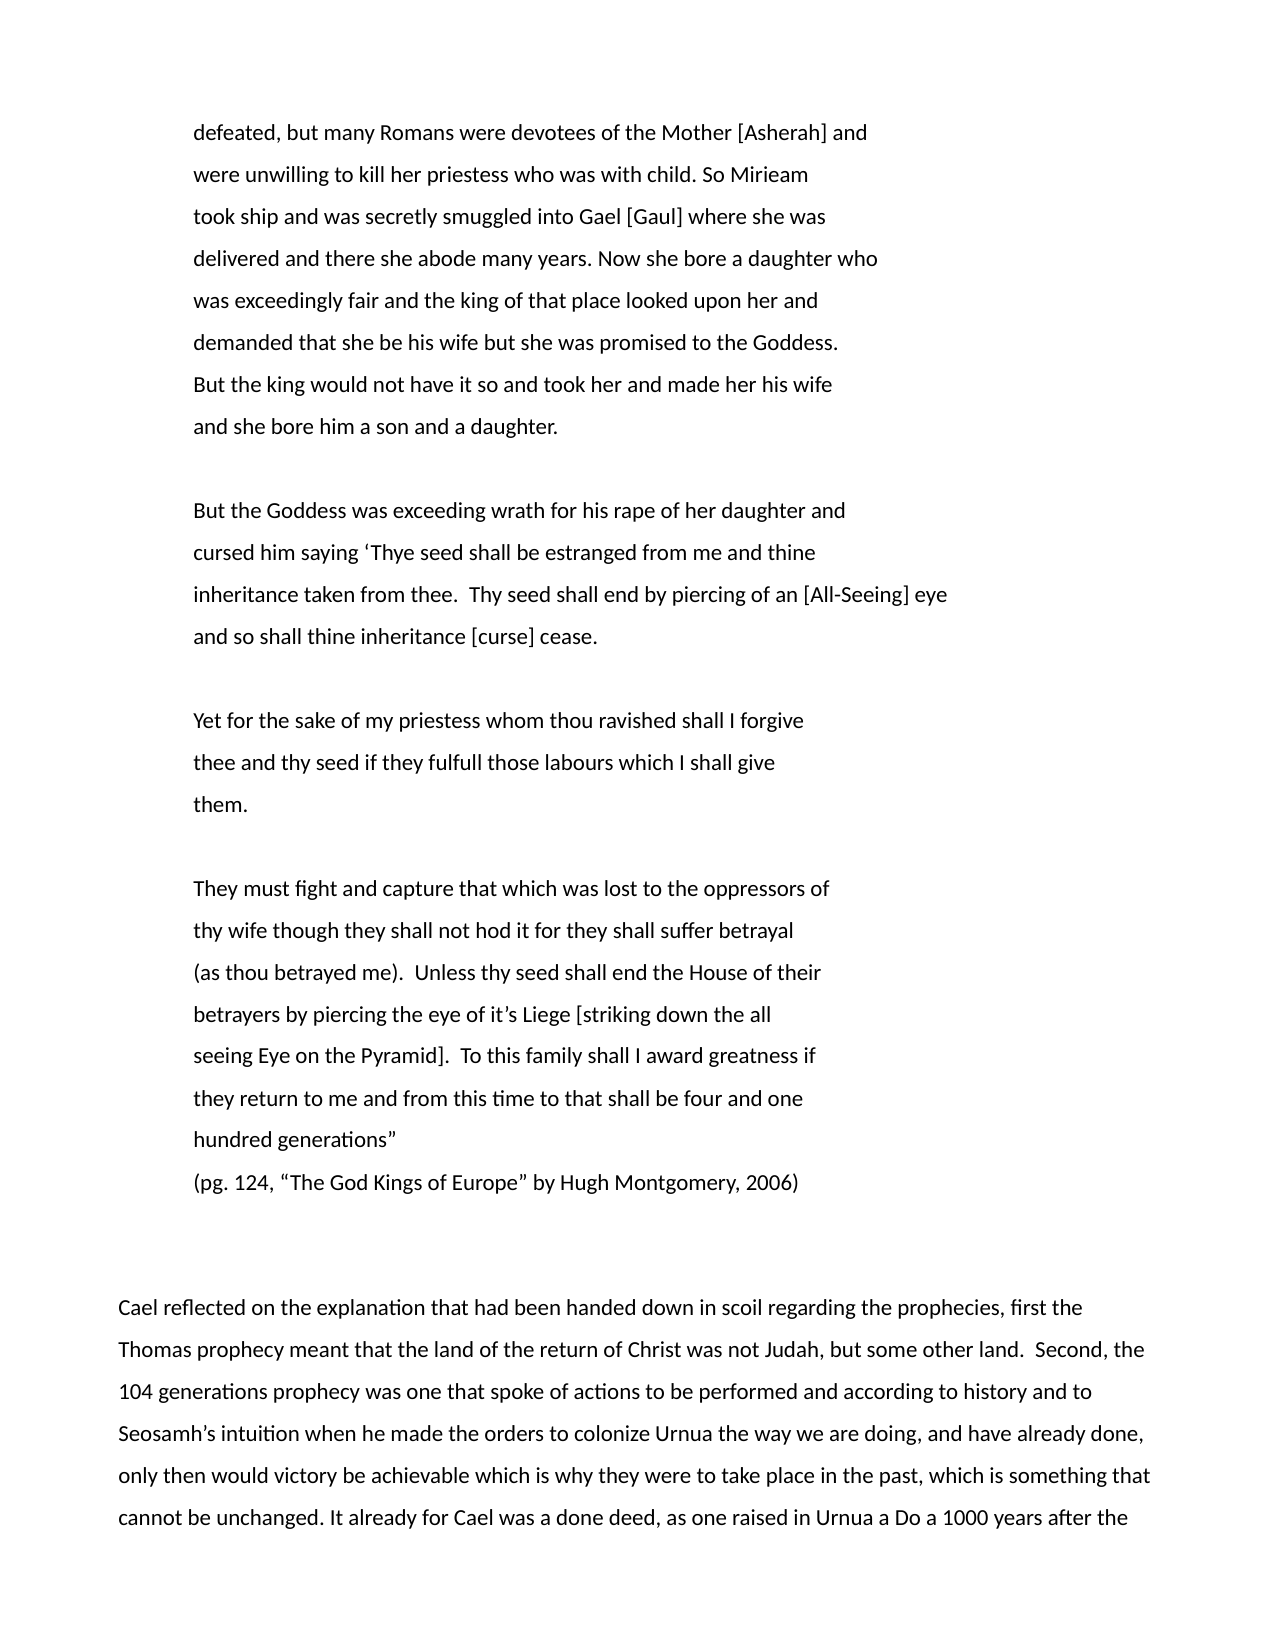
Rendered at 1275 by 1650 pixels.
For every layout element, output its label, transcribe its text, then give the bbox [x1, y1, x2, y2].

text defeated, but many Romans were devotees of the Mother [Asherah] and were unwilling to kill her priestess who was with child. So Mirieam took ship and was secretly smuggled into Gael [Gaul] where she was delivered and there she abode many years. Now she bore a daughter who was exceedingly fair and the king of that place looked upon her and demanded that she be his wife but she was promised to the Goddess. But the king would not have it so and took her and made her his wife and she bore him a son and a daughter. But the Goddess was exceeding wrath for his rape of her daughter and cursed him saying ‘Thye seed shall be estranged from me and thine inheritance taken from thee. Thy seed shall end by piercing of an [All-Seeing] eye and so shall thine inheritance [curse] cease. Yet for the sake of my priestess whom thou ravished shall I forgive thee and thy seed if they fulfull those labours which I shall give them. They must fight and capture that which was lost to the oppressors of thy wife though they shall not hod it for they shall suffer betrayal (as thou betrayed me). Unless thy seed shall end the House of their betrayers by piercing the eye of it’s Liege [striking down the all seeing Eye on the Pyramid]. To this family shall I award greatness if they return to me and from this time to that shall be four and one hundred generations” (pg. 124, “The God Kings of Europe” by Hugh Montgomery, 2006) [193, 118, 1157, 1279]
text Cael reflected on the explanation that had been handed down in scoil regarding the prophecies, first the Thomas prophecy meant that the land of the return of Christ was not Judah, but some other land. Second, the 104 generations prophecy was one that spoke of actions to be performed and according to history and to Seosamh’s intuition when he made the orders to colonize Urnua the way we are doing, and have already done, only then would victory be achievable which is why they were to take place in the past, which is something that cannot be unchanged. It already for Cael was a done deed, as one raised in Urnua a Do a 1000 years after the [118, 1293, 1157, 1531]
